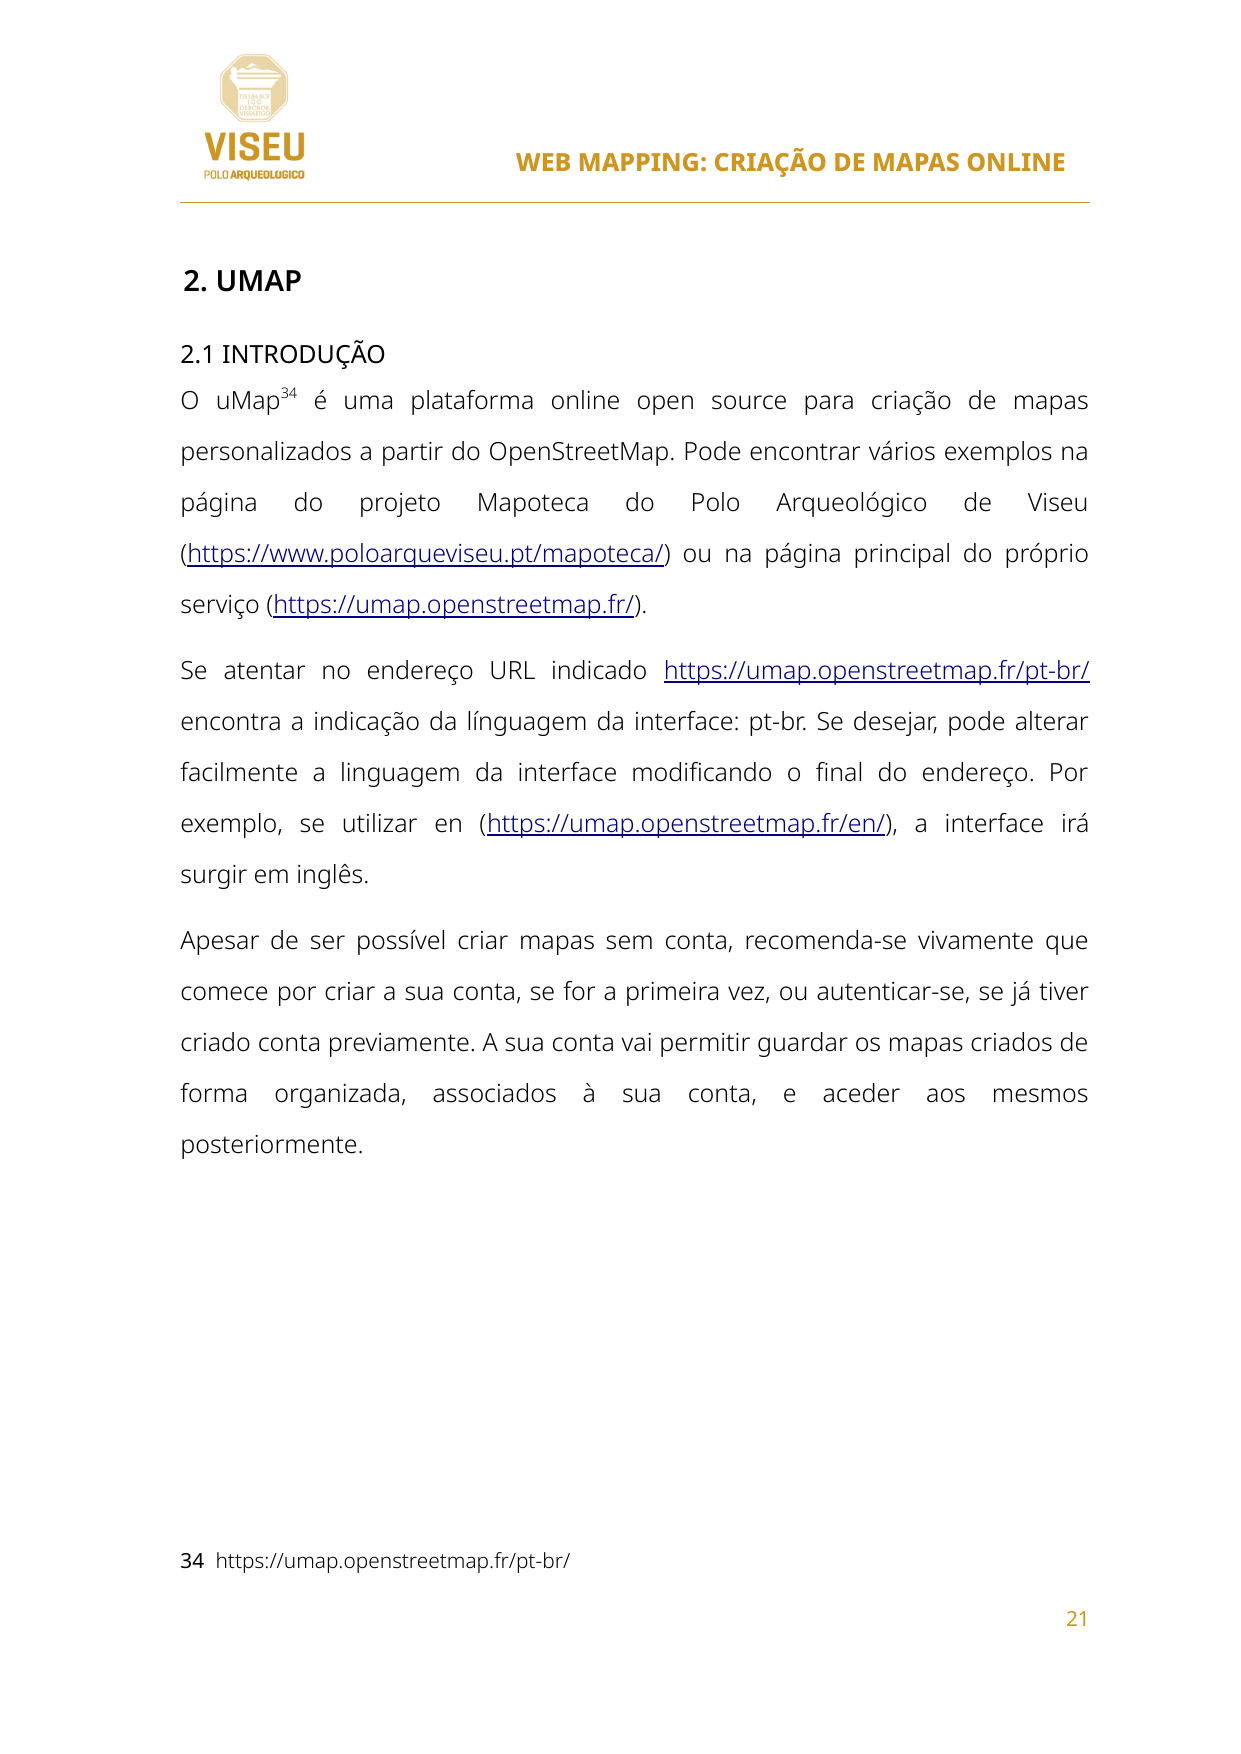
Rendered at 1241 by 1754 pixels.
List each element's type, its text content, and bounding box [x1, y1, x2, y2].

text Apesar de ser possível criar mapas sem conta, recomenda-se vivamente que comece por criar a sua conta, se for a primeira vez, ou autenticar-se, se já tiver criado conta previamente. A sua conta vai permitir guardar os mapas criados de forma organizada, associados à sua conta, e aceder aos mesmos posteriormente. [180, 922, 1090, 1161]
text O uMap é uma plataforma online open source para criação de mapas personalizados a partir do OpenStreetMap. Pode encontrar vários exemplos na página do projeto Mapoteca do Polo Arqueológico de Viseu (https://www.poloarqueviseu.pt/mapoteca/) ou na página principal do próprio serviço (https://umap.openstreetmap.fr/). [180, 383, 1090, 621]
text https://umap.openstreetmap.fr/pt-br/ [180, 1547, 1090, 1575]
text Se atentar no endereço URL indicado https://umap.openstreetmap.fr/pt-br/ encontra a indicação da línguagem da interface: pt-br. Se desejar, pode alterar facilmente a linguagem da interface modificando o final do endereço. Por exemplo, se utilizar en (https://umap.openstreetmap.fr/en/), a interface irá surgir em inglês. [180, 653, 1090, 891]
subtitle 2.1 Introdução [180, 336, 1090, 370]
subtitle 2. uMap [180, 257, 1090, 303]
